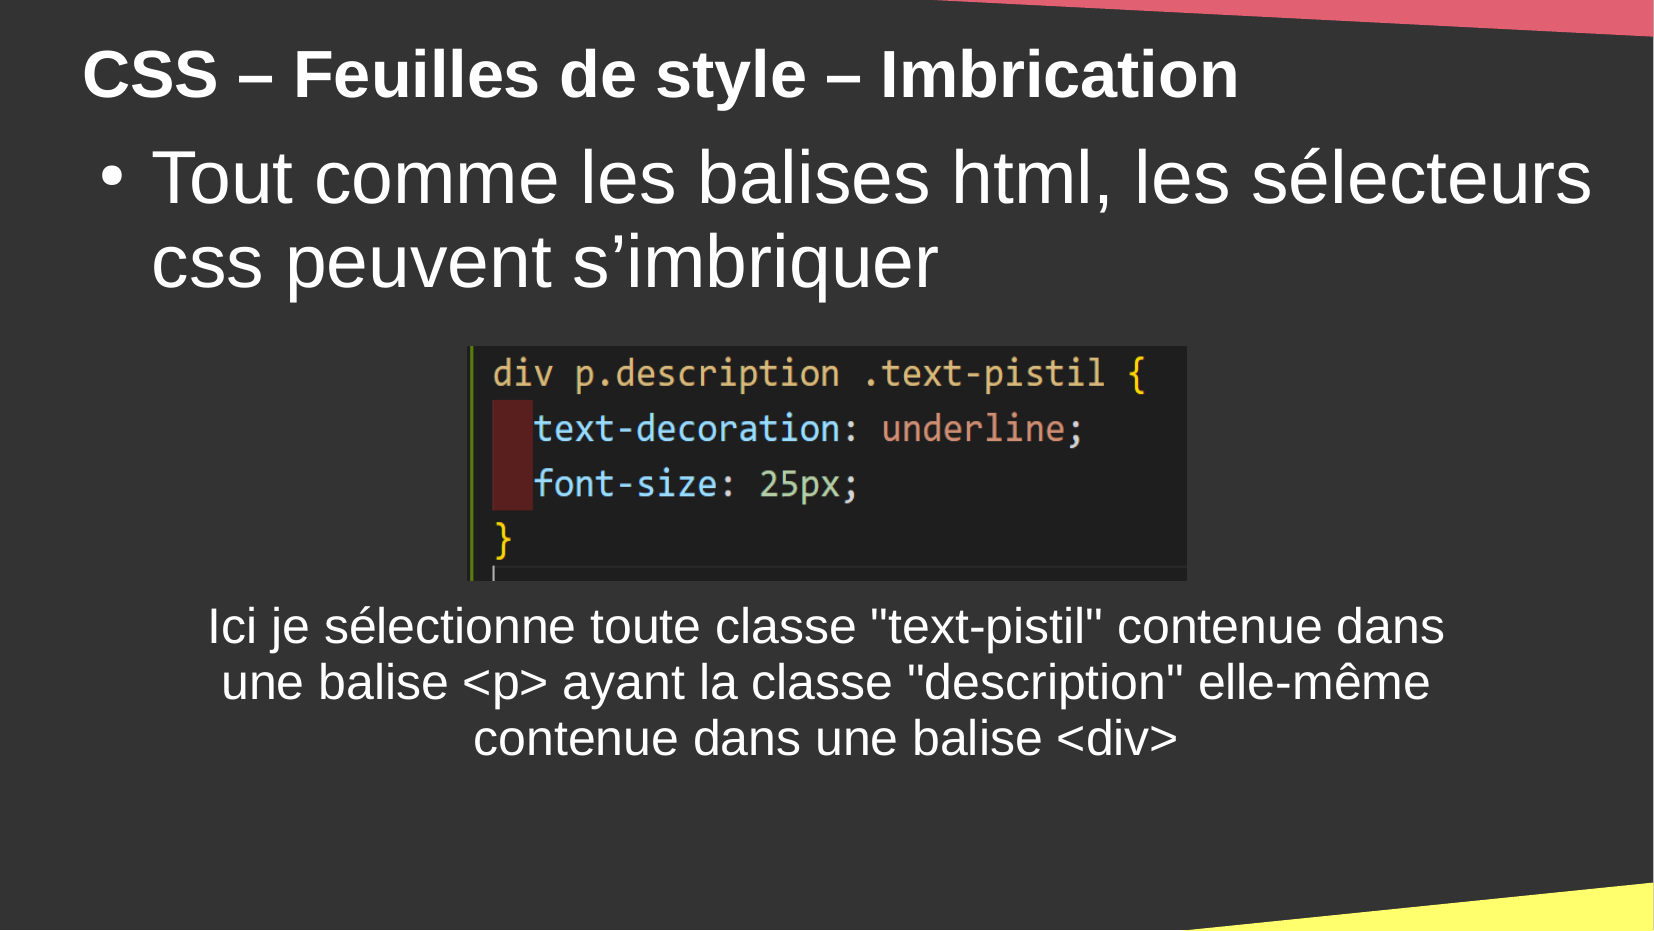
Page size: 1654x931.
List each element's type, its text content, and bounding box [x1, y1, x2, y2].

picture [467, 346, 1187, 581]
title Ici je sélectionne toute classe "text-pistil" contenue dans une balise <p> ayant la classe "description" elle-même contenue dans une balise <div> [159, 598, 1495, 766]
text_box [1178, 882, 1654, 931]
text_box [933, 0, 1654, 37]
list Tout comme les balises html, les sélecteurs css peuvent s’imbriquer [80, 135, 1605, 304]
title CSS – Feuilles de style – Imbrication [82, 37, 1571, 122]
